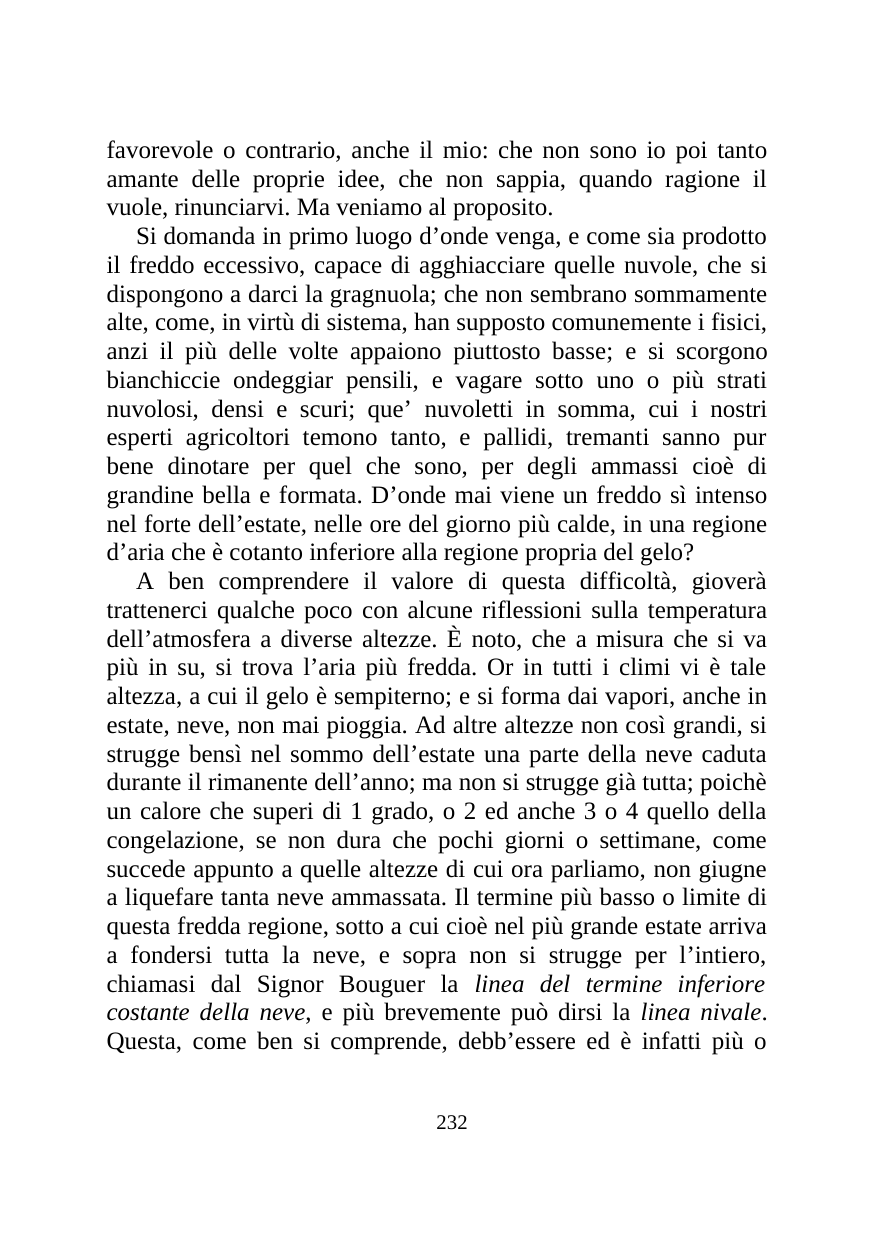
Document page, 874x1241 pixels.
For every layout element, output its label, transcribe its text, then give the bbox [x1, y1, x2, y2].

text A ben comprendere il valore di questa difficoltà, gioverà trattenerci qualche poco con alcune riflessioni sulla temperatura dell’atmosfera a diverse altezze. È noto, che a misura che si va più in su, si trova l’aria più fredda. Or in tutti i climi vi è tale altezza, a cui il gelo è sempiterno; e si forma dai vapori, anche in estate, neve, non mai pioggia. Ad altre altezze non così grandi, si strugge bensì nel sommo dell’estate una parte della neve caduta durante il rimanente dell’anno; ma non si strugge già tutta; poichè un calore che superi di 1 grado, o 2 ed anche 3 o 4 quello della congelazione, se non dura che pochi giorni o settimane, come succede appunto a quelle altezze di cui ora parliamo, non giugne a liquefare tanta neve ammassata. Il termine più basso o limite di questa fredda regione, sotto a cui cioè nel più grande estate arriva a fondersi tutta la neve, e sopra non si strugge per l’intiero, chiamasi dal Signor Bouguer la linea del termine inferiore costante della neve, e più brevemente può dirsi la linea nivale. Questa, come ben si comprende, debb’essere ed è infatti più o [106, 566, 768, 1055]
text Si domanda in primo luogo d’onde venga, e come sia prodotto il freddo eccessivo, capace di agghiacciare quelle nuvole, che si dispongono a darci la gragnuola; che non sembrano sommamente alte, come, in virtù di sistema, han supposto comunemente i fisici, anzi il più delle volte appaiono piuttosto basse; e si scorgono bianchiccie ondeggiar pensili, e vagare sotto uno o più strati nuvolosi, densi e scuri; que’ nuvoletti in somma, cui i nostri esperti agricoltori temono tanto, e pallidi, tremanti sanno pur bene dinotare per quel che sono, per degli ammassi cioè di grandine bella e formata. D’onde mai viene un freddo sì intenso nel forte dell’estate, nelle ore del giorno più calde, in una regione d’aria che è cotanto inferiore alla regione propria del gelo? [106, 221, 768, 566]
text favorevole o contrario, anche il mio: che non sono io poi tanto amante delle proprie idee, che non sappia, quando ragione il vuole, rinunciarvi. Ma veniamo al proposito. [106, 135, 768, 221]
